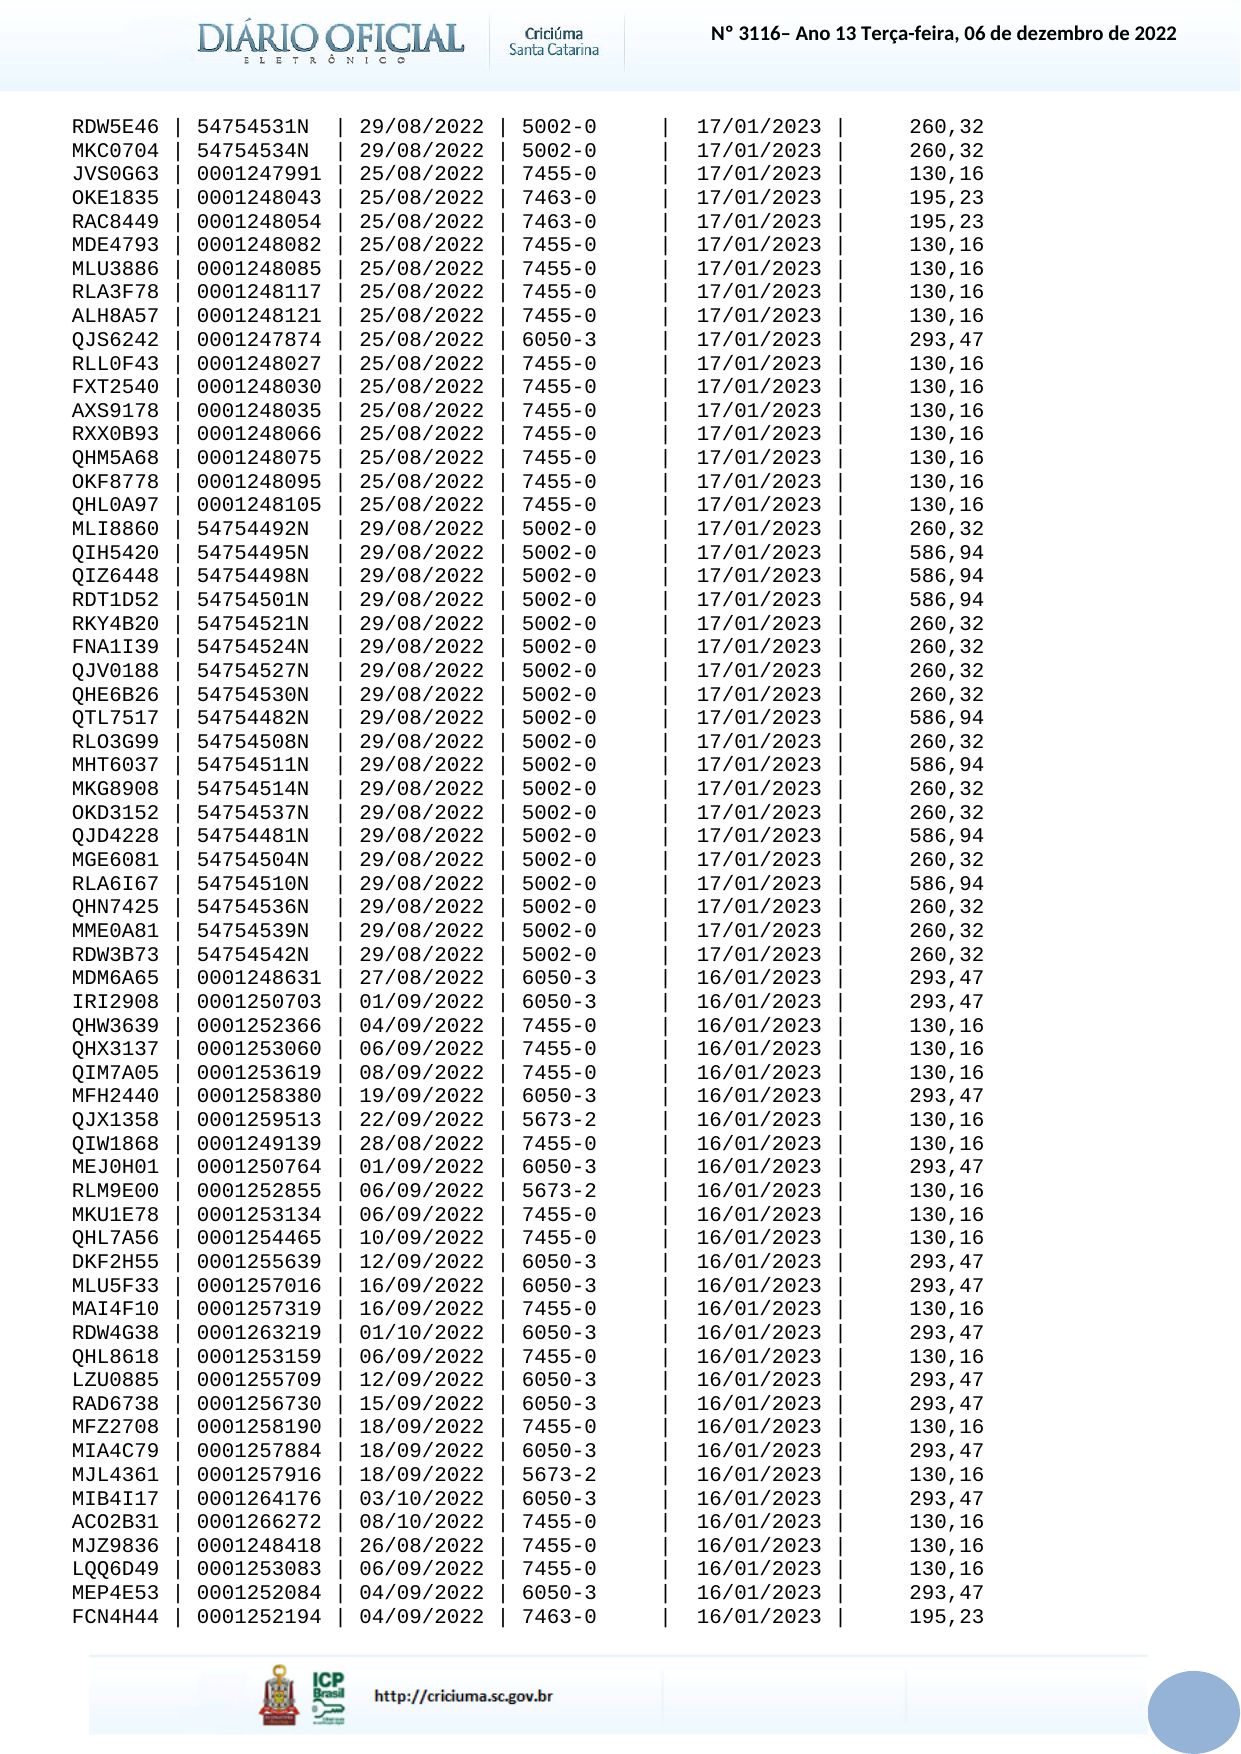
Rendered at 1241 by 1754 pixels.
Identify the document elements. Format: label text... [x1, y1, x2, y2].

text QJV0188 | 54754527N | 29/08/2022 | 5002-0 | 17/01/2023 | 260,32 [59, 660, 1167, 683]
text MHT6037 | 54754511N | 29/08/2022 | 5002-0 | 17/01/2023 | 586,94 [59, 754, 1167, 778]
text RAD6738 | 0001256730 | 15/09/2022 | 6050-3 | 16/01/2023 | 293,47 [59, 1393, 1167, 1417]
text RLA6I67 | 54754510N | 29/08/2022 | 5002-0 | 17/01/2023 | 586,94 [59, 873, 1167, 896]
text FXT2540 | 0001248030 | 25/08/2022 | 7455-0 | 17/01/2023 | 130,16 [59, 376, 1167, 400]
text QJD4228 | 54754481N | 29/08/2022 | 5002-0 | 17/01/2023 | 586,94 [59, 825, 1167, 849]
text QHW3639 | 0001252366 | 04/09/2022 | 7455-0 | 16/01/2023 | 130,16 [59, 1014, 1167, 1038]
text RLL0F43 | 0001248027 | 25/08/2022 | 7455-0 | 17/01/2023 | 130,16 [59, 352, 1167, 376]
text OKD3152 | 54754537N | 29/08/2022 | 5002-0 | 17/01/2023 | 260,32 [59, 802, 1167, 825]
text DKF2H55 | 0001255639 | 12/09/2022 | 6050-3 | 16/01/2023 | 293,47 [59, 1251, 1167, 1275]
text RLO3G99 | 54754508N | 29/08/2022 | 5002-0 | 17/01/2023 | 260,32 [59, 731, 1167, 754]
text RDT1D52 | 54754501N | 29/08/2022 | 5002-0 | 17/01/2023 | 586,94 [59, 589, 1167, 613]
text MLU3886 | 0001248085 | 25/08/2022 | 7455-0 | 17/01/2023 | 130,16 [59, 258, 1167, 282]
text MKG8908 | 54754514N | 29/08/2022 | 5002-0 | 17/01/2023 | 260,32 [59, 778, 1167, 802]
text MLI8860 | 54754492N | 29/08/2022 | 5002-0 | 17/01/2023 | 260,32 [59, 518, 1167, 542]
text QHX3137 | 0001253060 | 06/09/2022 | 7455-0 | 16/01/2023 | 130,16 [59, 1038, 1167, 1062]
text QIH5420 | 54754495N | 29/08/2022 | 5002-0 | 17/01/2023 | 586,94 [59, 542, 1167, 565]
text MKU1E78 | 0001253134 | 06/09/2022 | 7455-0 | 16/01/2023 | 130,16 [59, 1204, 1167, 1227]
text MIA4C79 | 0001257884 | 18/09/2022 | 6050-3 | 16/01/2023 | 293,47 [59, 1440, 1167, 1464]
text QIW1868 | 0001249139 | 28/08/2022 | 7455-0 | 16/01/2023 | 130,16 [59, 1133, 1167, 1156]
text RDW5E46 | 54754531N | 29/08/2022 | 5002-0 | 17/01/2023 | 260,32 [59, 116, 1167, 140]
text ALH8A57 | 0001248121 | 25/08/2022 | 7455-0 | 17/01/2023 | 130,16 [59, 305, 1167, 329]
text MFH2440 | 0001258380 | 19/09/2022 | 6050-3 | 16/01/2023 | 293,47 [59, 1086, 1167, 1109]
text LZU0885 | 0001255709 | 12/09/2022 | 6050-3 | 16/01/2023 | 293,47 [59, 1369, 1167, 1393]
text FNA1I39 | 54754524N | 29/08/2022 | 5002-0 | 17/01/2023 | 260,32 [59, 636, 1167, 660]
text MFZ2708 | 0001258190 | 18/09/2022 | 7455-0 | 16/01/2023 | 130,16 [59, 1417, 1167, 1440]
text QHE6B26 | 54754530N | 29/08/2022 | 5002-0 | 17/01/2023 | 260,32 [59, 683, 1167, 707]
text MDE4793 | 0001248082 | 25/08/2022 | 7455-0 | 17/01/2023 | 130,16 [59, 234, 1167, 258]
text RXX0B93 | 0001248066 | 25/08/2022 | 7455-0 | 17/01/2023 | 130,16 [59, 423, 1167, 447]
text OKF8778 | 0001248095 | 25/08/2022 | 7455-0 | 17/01/2023 | 130,16 [59, 471, 1167, 494]
text MGE6081 | 54754504N | 29/08/2022 | 5002-0 | 17/01/2023 | 260,32 [59, 849, 1167, 873]
text MJL4361 | 0001257916 | 18/09/2022 | 5673-2 | 16/01/2023 | 130,16 [59, 1464, 1167, 1487]
text QIZ6448 | 54754498N | 29/08/2022 | 5002-0 | 17/01/2023 | 586,94 [59, 565, 1167, 589]
text RAC8449 | 0001248054 | 25/08/2022 | 7463-0 | 17/01/2023 | 195,23 [59, 211, 1167, 234]
text RDW4G38 | 0001263219 | 01/10/2022 | 6050-3 | 16/01/2023 | 293,47 [59, 1322, 1167, 1346]
text QIM7A05 | 0001253619 | 08/09/2022 | 7455-0 | 16/01/2023 | 130,16 [59, 1062, 1167, 1086]
text MJZ9836 | 0001248418 | 26/08/2022 | 7455-0 | 16/01/2023 | 130,16 [59, 1535, 1167, 1558]
text QHL0A97 | 0001248105 | 25/08/2022 | 7455-0 | 17/01/2023 | 130,16 [59, 494, 1167, 518]
text AXS9178 | 0001248035 | 25/08/2022 | 7455-0 | 17/01/2023 | 130,16 [59, 400, 1167, 423]
text MDM6A65 | 0001248631 | 27/08/2022 | 6050-3 | 16/01/2023 | 293,47 [59, 967, 1167, 991]
text MKC0704 | 54754534N | 29/08/2022 | 5002-0 | 17/01/2023 | 260,32 [59, 140, 1167, 163]
text OKE1835 | 0001248043 | 25/08/2022 | 7463-0 | 17/01/2023 | 195,23 [59, 187, 1167, 211]
text FCN4H44 | 0001252194 | 04/09/2022 | 7463-0 | 16/01/2023 | 195,23 [59, 1606, 1167, 1629]
text MEP4E53 | 0001252084 | 04/09/2022 | 6050-3 | 16/01/2023 | 293,47 [59, 1582, 1167, 1606]
text QJX1358 | 0001259513 | 22/09/2022 | 5673-2 | 16/01/2023 | 130,16 [59, 1109, 1167, 1133]
text QHM5A68 | 0001248075 | 25/08/2022 | 7455-0 | 17/01/2023 | 130,16 [59, 447, 1167, 471]
text MEJ0H01 | 0001250764 | 01/09/2022 | 6050-3 | 16/01/2023 | 293,47 [59, 1156, 1167, 1180]
text MAI4F10 | 0001257319 | 16/09/2022 | 7455-0 | 16/01/2023 | 130,16 [59, 1298, 1167, 1322]
text MLU5F33 | 0001257016 | 16/09/2022 | 6050-3 | 16/01/2023 | 293,47 [59, 1275, 1167, 1298]
text RLM9E00 | 0001252855 | 06/09/2022 | 5673-2 | 16/01/2023 | 130,16 [59, 1180, 1167, 1204]
text IRI2908 | 0001250703 | 01/09/2022 | 6050-3 | 16/01/2023 | 293,47 [59, 991, 1167, 1014]
text ACO2B31 | 0001266272 | 08/10/2022 | 7455-0 | 16/01/2023 | 130,16 [59, 1511, 1167, 1535]
text MIB4I17 | 0001264176 | 03/10/2022 | 6050-3 | 16/01/2023 | 293,47 [59, 1487, 1167, 1511]
text QHL8618 | 0001253159 | 06/09/2022 | 7455-0 | 16/01/2023 | 130,16 [59, 1346, 1167, 1369]
text QHN7425 | 54754536N | 29/08/2022 | 5002-0 | 17/01/2023 | 260,32 [59, 896, 1167, 920]
text QTL7517 | 54754482N | 29/08/2022 | 5002-0 | 17/01/2023 | 586,94 [59, 707, 1167, 731]
text RDW3B73 | 54754542N | 29/08/2022 | 5002-0 | 17/01/2023 | 260,32 [59, 944, 1167, 967]
text JVS0G63 | 0001247991 | 25/08/2022 | 7455-0 | 17/01/2023 | 130,16 [59, 163, 1167, 187]
text RKY4B20 | 54754521N | 29/08/2022 | 5002-0 | 17/01/2023 | 260,32 [59, 613, 1167, 636]
text MME0A81 | 54754539N | 29/08/2022 | 5002-0 | 17/01/2023 | 260,32 [59, 920, 1167, 944]
text RLA3F78 | 0001248117 | 25/08/2022 | 7455-0 | 17/01/2023 | 130,16 [59, 282, 1167, 305]
text LQQ6D49 | 0001253083 | 06/09/2022 | 7455-0 | 16/01/2023 | 130,16 [59, 1558, 1167, 1582]
text QJS6242 | 0001247874 | 25/08/2022 | 6050-3 | 17/01/2023 | 293,47 [59, 329, 1167, 352]
text QHL7A56 | 0001254465 | 10/09/2022 | 7455-0 | 16/01/2023 | 130,16 [59, 1227, 1167, 1251]
